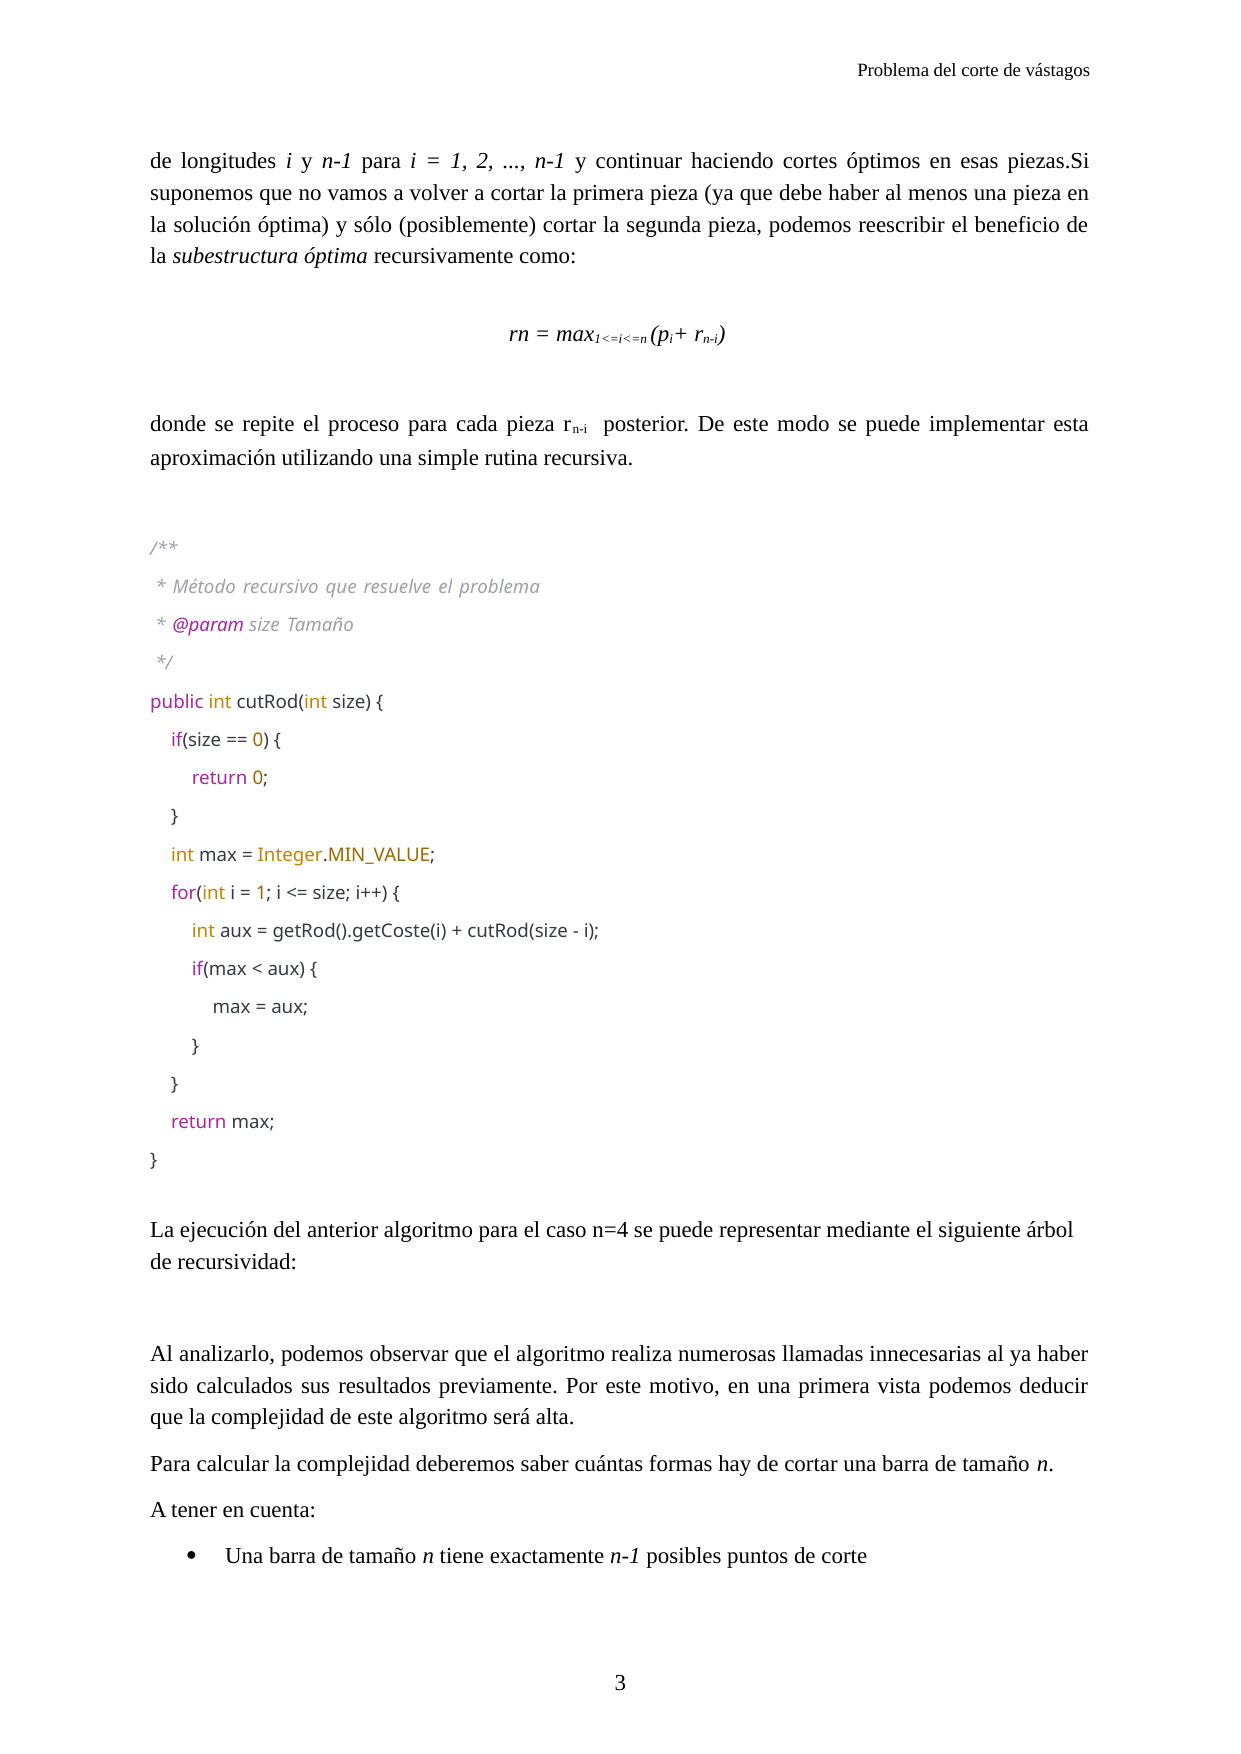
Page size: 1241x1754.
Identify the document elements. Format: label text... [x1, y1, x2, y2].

text /** [150, 535, 1090, 561]
text int max = Integer.MIN_VALUE; [150, 841, 1090, 866]
text */ [150, 650, 1090, 675]
text } [150, 1032, 1090, 1057]
text if(size == 0) { [150, 726, 1090, 752]
text Para calcular la complejidad deberemos saber cuántas formas hay de cortar una barra de tamaño n. [150, 1449, 1090, 1476]
text int aux = getRod().getCoste(i) + cutRod(size - i); [150, 917, 1090, 943]
list Una barra de tamaño n tiene exactamente n-1 posibles puntos de corte [187, 1542, 1090, 1568]
text rn = max1<=i<=n (pi+ rn-i) [150, 288, 1090, 346]
text for(int i = 1; i <= size; i++) { [150, 879, 1090, 904]
text max = aux; [150, 994, 1090, 1019]
text } [150, 1070, 1090, 1096]
text de longitudes i y n-1 para i = 1, 2, ..., n-1 y continuar haciendo cortes óptimos en esas piezas.Si suponemos que no vamos a volver a cortar la primera pieza (ya que debe haber al menos una pieza en la solución óptima) y sólo (posiblemente) cortar la segunda pieza, podemos reescribir el beneficio de la subestructura óptima recursivamente como: [150, 148, 1090, 269]
text * @param size Tamaño [150, 611, 1090, 637]
text return 0; [150, 764, 1090, 790]
text donde se repite el proceso para cada pieza rn-i posterior. De este modo se puede implementar esta aproximación utilizando una simple rutina recursiva. [150, 411, 1090, 470]
text return max; [150, 1108, 1090, 1134]
text if(max < aux) { [150, 956, 1090, 981]
text } [150, 1147, 1090, 1172]
text public int cutRod(int size) { [150, 688, 1090, 713]
text * Método recursivo que resuelve el problema [150, 573, 1090, 599]
text A tener en cuenta: [150, 1496, 1090, 1522]
text La ejecución del anterior algoritmo para el caso n=4 se puede representar mediante el siguiente árbol de recursividad: [150, 1185, 1090, 1274]
text Al analizarlo, podemos observar que el algoritmo realiza numerosas llamadas innecesarias al ya haber sido calculados sus resultados previamente. Por este motivo, en una primera vista podemos deducir que la complejidad de este algoritmo será alta. [150, 1340, 1090, 1430]
text } [150, 803, 1090, 828]
